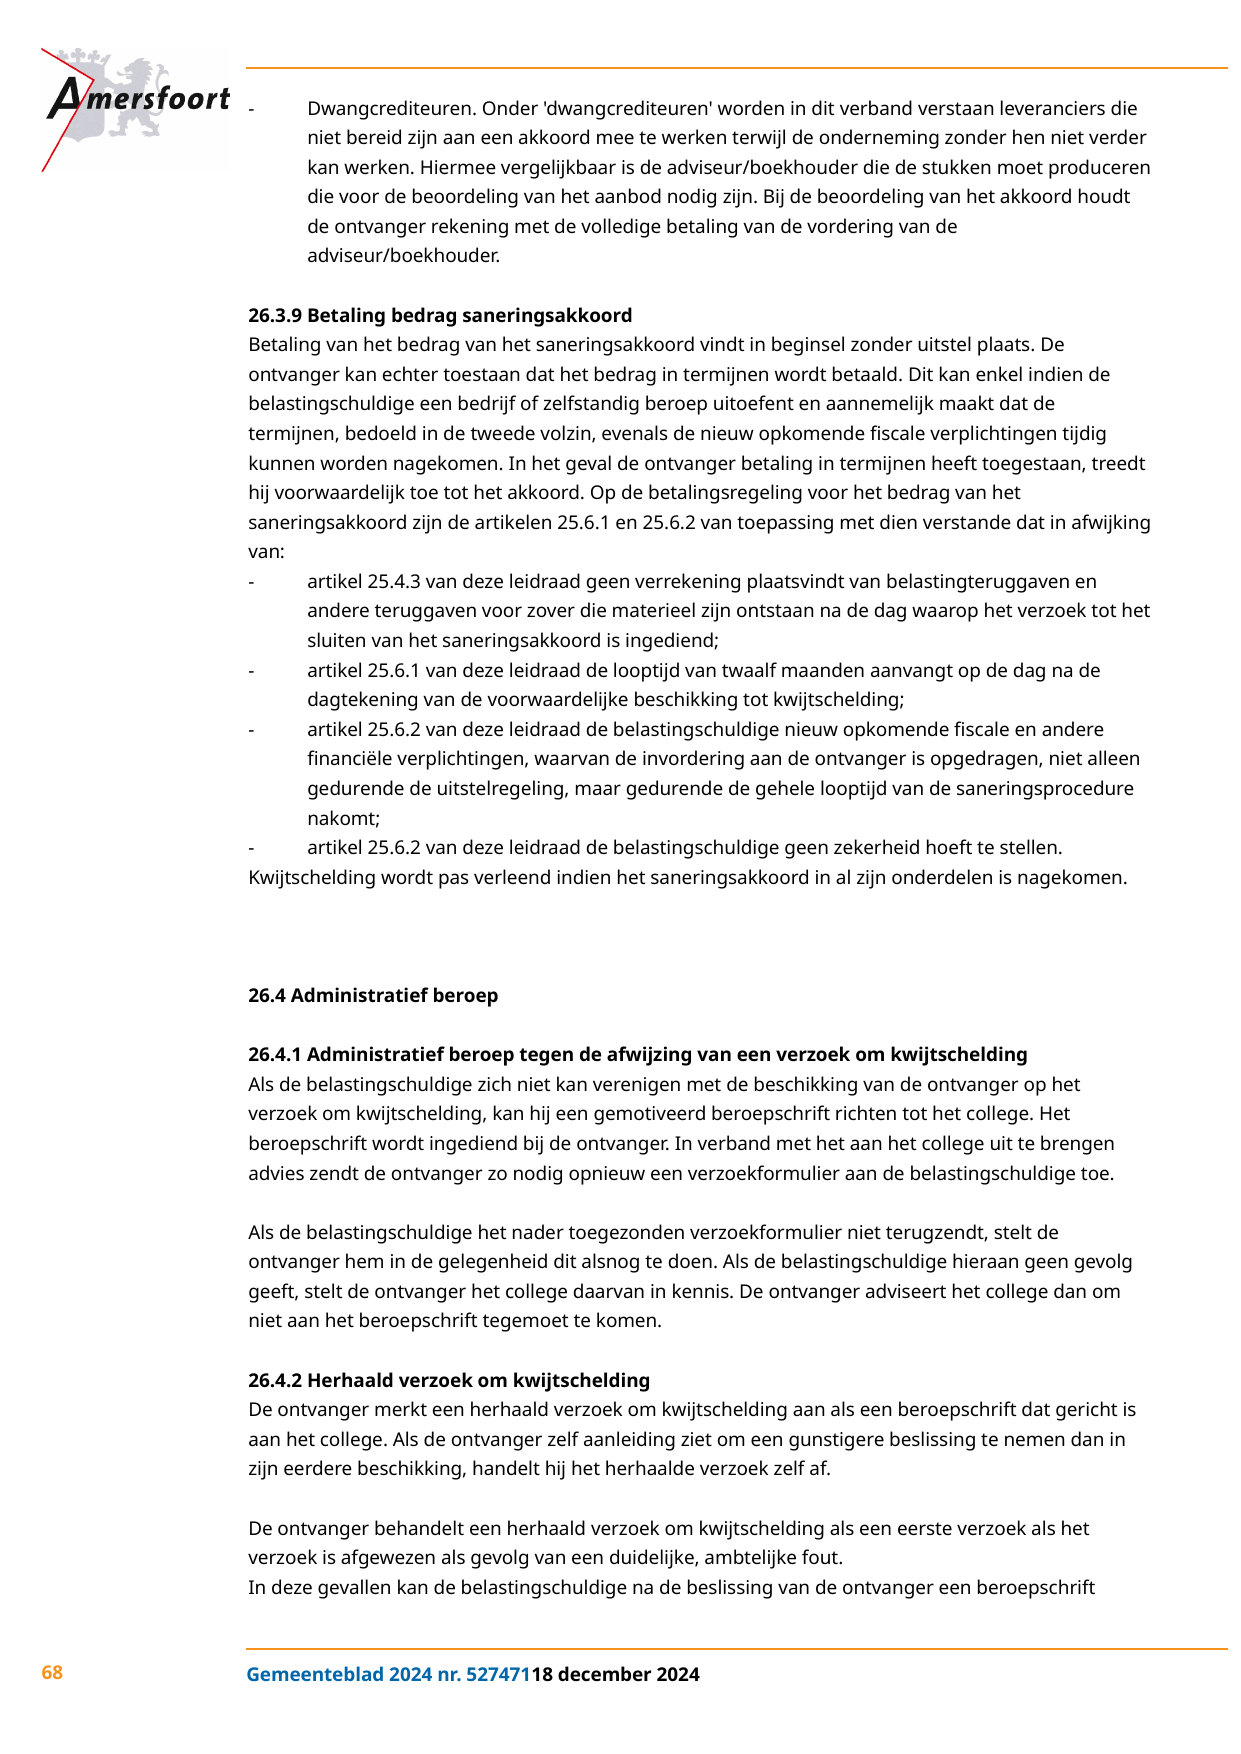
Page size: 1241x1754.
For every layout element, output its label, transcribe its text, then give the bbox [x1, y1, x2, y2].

text Kwijtschelding wordt pas verleend indien het saneringsakkoord in al zijn onderdelen is nagekomen. [248, 864, 1152, 890]
text 26.3.9 Betaling bedrag saneringsakkoord [248, 302, 1152, 328]
list artikel 25.4.3 van deze leidraad geen verrekening plaatsvindt van belastingteruggaven en andere teruggaven voor zover die materieel zijn ontstaan na de dag waarop het verzoek tot het sluiten van het saneringsakkoord is ingediend; [248, 568, 1152, 653]
text 26.4.2 Herhaald verzoek om kwijtschelding [248, 1367, 1152, 1393]
text De ontvanger merkt een herhaald verzoek om kwijtschelding aan als een beroepschrift dat gericht is aan het college. Als de ontvanger zelf aanleiding ziet om een gunstigere beslissing te nemen dan in zijn eerdere beschikking, handelt hij het herhaalde verzoek zelf af. [248, 1396, 1152, 1481]
text Als de belastingschuldige zich niet kan verenigen met de beschikking van de ontvanger op het verzoek om kwijtschelding, kan hij een gemotiveerd beroepschrift richten tot het college. Het beroepschrift wordt ingediend bij de ontvanger. In verband met het aan het college uit te brengen advies zendt de ontvanger zo nodig opnieuw een verzoekformulier aan de belastingschuldige toe. [248, 1071, 1152, 1186]
list artikel 25.6.2 van deze leidraad de belastingschuldige geen zekerheid hoeft te stellen. [248, 834, 1152, 860]
picture [41, 47, 231, 172]
text De ontvanger behandelt een herhaald verzoek om kwijtschelding als een eerste verzoek als het verzoek is afgewezen als gevolg van een duidelijke, ambtelijke fout. [248, 1515, 1152, 1570]
text Als de belastingschuldige het nader toegezonden verzoekformulier niet terugzendt, stelt de ontvanger hem in de gelegenheid dit alsnog te doen. Als de belastingschuldige hieraan geen gevolg geeft, stelt de ontvanger het college daarvan in kennis. De ontvanger adviseert het college dan om niet aan het beroepschrift tegemoet te komen. [248, 1219, 1152, 1333]
text In deze gevallen kan de belastingschuldige na de beslissing van de ontvanger een beroepschrift [248, 1574, 1152, 1600]
text 26.4 Administratief beroep [248, 982, 1152, 1008]
text 26.4.1 Administratief beroep tegen de afwijzing van een verzoek om kwijtschelding [248, 1041, 1152, 1067]
list Dwangcrediteuren. Onder 'dwangcrediteuren' worden in dit verband verstaan leveranciers die niet bereid zijn aan een akkoord mee te werken terwijl de onderneming zonder hen niet verder kan werken. Hiermee vergelijkbaar is de adviseur/boekhouder die de stukken moet produceren die voor de beoordeling van het aanbod nodig zijn. Bij de beoordeling van het akkoord houdt de ontvanger rekening met de volledige betaling van de vordering van de adviseur/boekhouder. [248, 95, 1152, 268]
text Betaling van het bedrag van het saneringsakkoord vindt in beginsel zonder uitstel plaats. De ontvanger kan echter toestaan dat het bedrag in termijnen wordt betaald. Dit kan enkel indien de belastingschuldige een bedrijf of zelfstandig beroep uitoefent en aannemelijk maakt dat de termijnen, bedoeld in de tweede volzin, evenals de nieuw opkomende fiscale verplichtingen tijdig kunnen worden nagekomen. In het geval de ontvanger betaling in termijnen heeft toegestaan, treedt hij voorwaardelijk toe tot het akkoord. Op de betalingsregeling voor het bedrag van het saneringsakkoord zijn de artikelen 25.6.1 en 25.6.2 van toepassing met dien verstande dat in afwijking van: [248, 331, 1152, 564]
list artikel 25.6.1 van deze leidraad de looptijd van twaalf maanden aanvangt op de dag na de dagtekening van de voorwaardelijke beschikking tot kwijtschelding; [248, 657, 1152, 712]
list artikel 25.6.2 van deze leidraad de belastingschuldige nieuw opkomende fiscale en andere financiële verplichtingen, waarvan de invordering aan de ontvanger is opgedragen, niet alleen gedurende de uitstelregeling, maar gedurende de gehele looptijd van de saneringsprocedure nakomt; [248, 716, 1152, 831]
